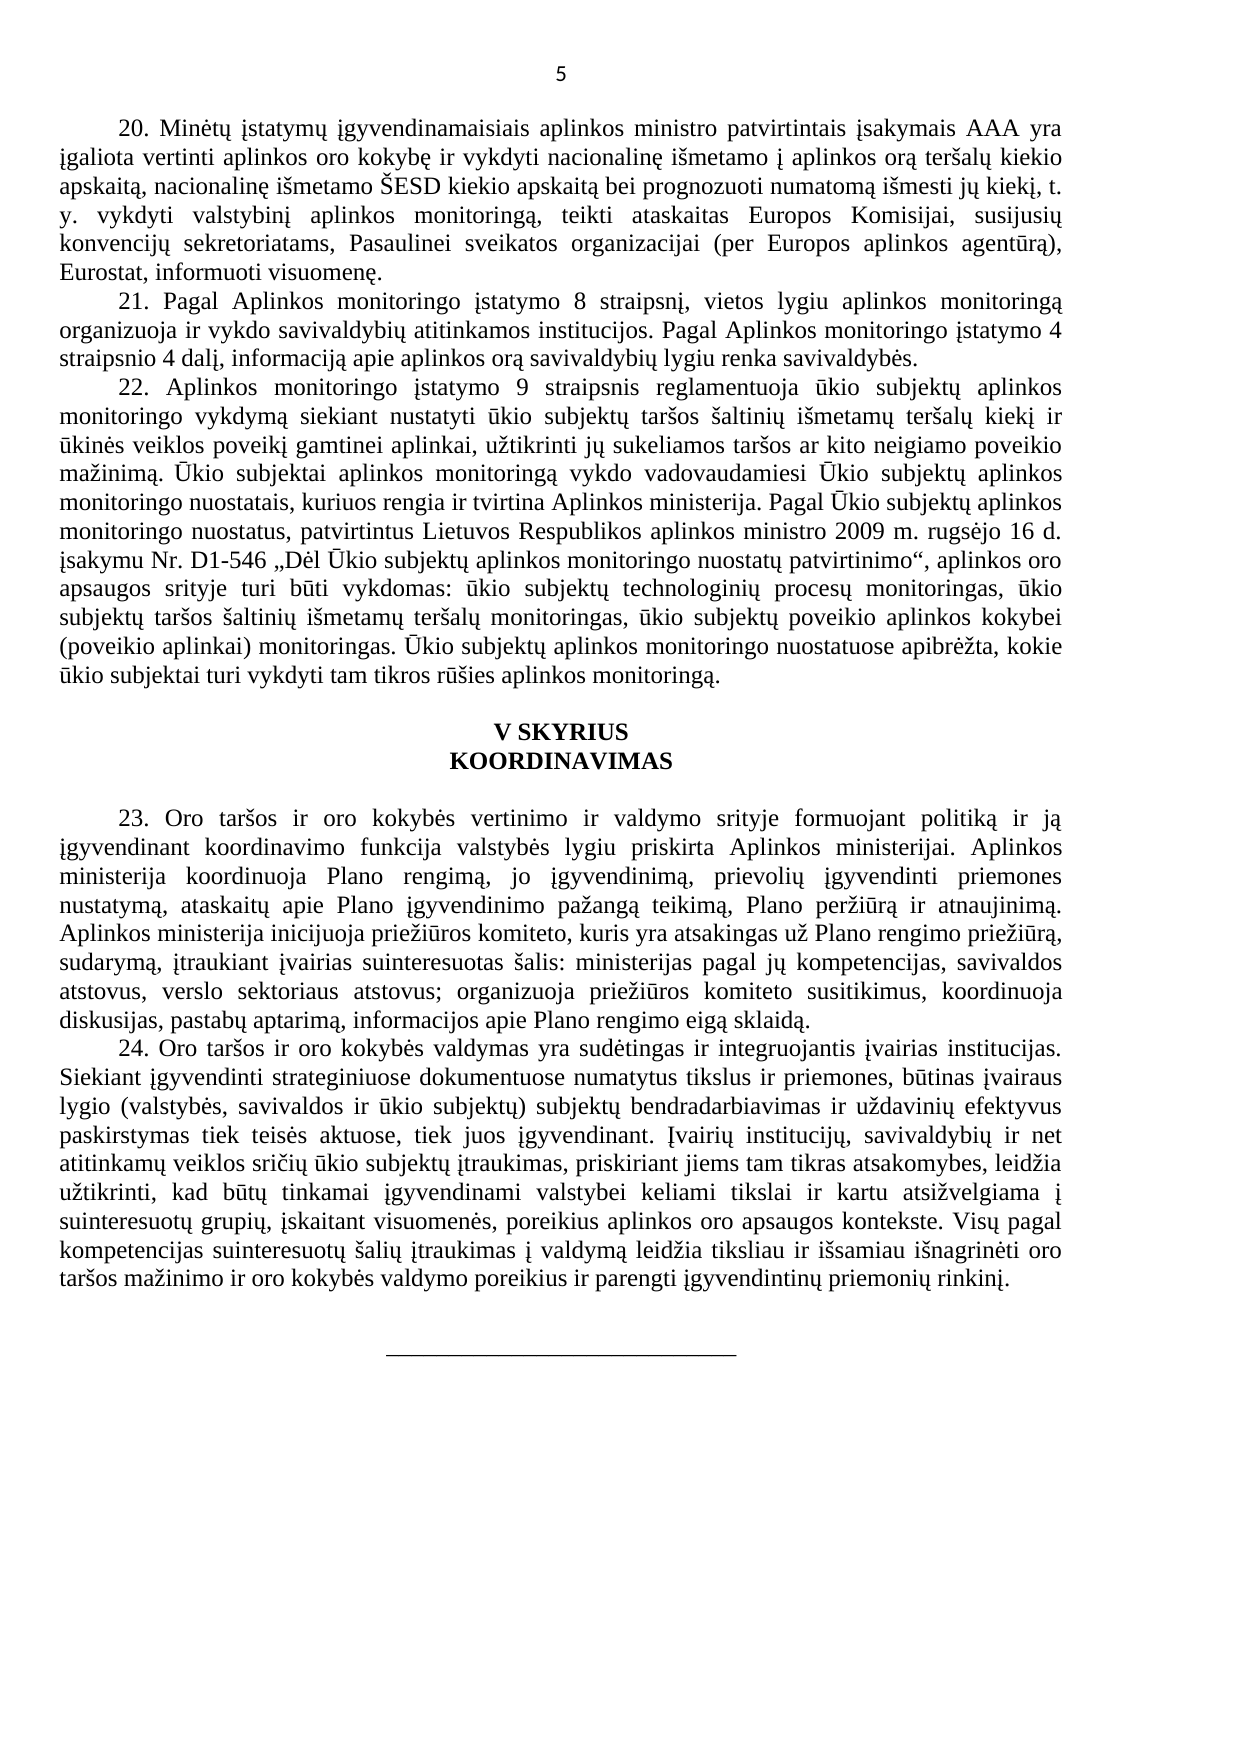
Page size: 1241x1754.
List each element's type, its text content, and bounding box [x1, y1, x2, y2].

subtitle KOORDINAVIMAS [59, 746, 1063, 775]
text 20. Minėtų įstatymų įgyvendinamaisiais aplinkos ministro patvirtintais įsakymais AAA yra įgaliota vertinti aplinkos oro kokybę ir vykdyti nacionalinę išmetamo į aplinkos orą teršalų kiekio apskaitą, nacionalinę išmetamo ŠESD kiekio apskaitą bei prognozuoti numatomą išmesti jų kiekį, t. y. vykdyti valstybinį aplinkos monitoringą, teikti ataskaitas Europos Komisijai, susijusių konvencijų sekretoriatams, Pasaulinei sveikatos organizacijai (per Europos aplinkos agentūrą), Eurostat, informuoti visuomenę. [59, 113, 1063, 286]
text 23. Oro taršos ir oro kokybės vertinimo ir valdymo srityje formuojant politiką ir ją įgyvendinant koordinavimo funkcija valstybės lygiu priskirta Aplinkos ministerijai. Aplinkos ministerija koordinuoja Plano rengimą, jo įgyvendinimą, prievolių įgyvendinti priemones nustatymą, ataskaitų apie Plano įgyvendinimo pažangą teikimą, Plano peržiūrą ir atnaujinimą. Aplinkos ministerija inicijuoja priežiūros komiteto, kuris yra atsakingas už Plano rengimo priežiūrą, sudarymą, įtraukiant įvairias suinteresuotas šalis: ministerijas pagal jų kompetencijas, savivaldos atstovus, verslo sektoriaus atstovus; organizuoja priežiūros komiteto susitikimus, koordinuoja diskusijas, pastabų aptarimą, informacijos apie Plano rengimo eigą sklaidą. [59, 803, 1063, 1033]
text 21. Pagal Aplinkos monitoringo įstatymo 8 straipsnį, vietos lygiu aplinkos monitoringą organizuoja ir vykdo savivaldybių atitinkamos institucijos. Pagal Aplinkos monitoringo įstatymo 4 straipsnio 4 dalį, informaciją apie aplinkos orą savivaldybių lygiu renka savivaldybės. [59, 286, 1063, 372]
text 22. Aplinkos monitoringo įstatymo 9 straipsnis reglamentuoja ūkio subjektų aplinkos monitoringo vykdymą siekiant nustatyti ūkio subjektų taršos šaltinių išmetamų teršalų kiekį ir ūkinės veiklos poveikį gamtinei aplinkai, užtikrinti jų sukeliamos taršos ar kito neigiamo poveikio mažinimą. Ūkio subjektai aplinkos monitoringą vykdo vadovaudamiesi Ūkio subjektų aplinkos monitoringo nuostatais, kuriuos rengia ir tvirtina Aplinkos ministerija. Pagal Ūkio subjektų aplinkos monitoringo nuostatus, patvirtintus Lietuvos Respublikos aplinkos ministro 2009 m. rugsėjo 16 d. įsakymu Nr. D1-546 „Dėl Ūkio subjektų aplinkos monitoringo nuostatų patvirtinimo“, aplinkos oro apsaugos srityje turi būti vykdomas: ūkio subjektų technologinių procesų monitoringas, ūkio subjektų taršos šaltinių išmetamų teršalų monitoringas, ūkio subjektų poveikio aplinkos kokybei (poveikio aplinkai) monitoringas. Ūkio subjektų aplinkos monitoringo nuostatuose apibrėžta, kokie ūkio subjektai turi vykdyti tam tikros rūšies aplinkos monitoringą. [59, 372, 1063, 688]
subtitle V SKYRIUS [59, 717, 1063, 746]
text 24. Oro taršos ir oro kokybės valdymas yra sudėtingas ir integruojantis įvairias institucijas. Siekiant įgyvendinti strateginiuose dokumentuose numatytus tikslus ir priemones, būtinas įvairaus lygio (valstybės, savivaldos ir ūkio subjektų) subjektų bendradarbiavimas ir uždavinių efektyvus paskirstymas tiek teisės aktuose, tiek juos įgyvendinant. Įvairių institucijų, savivaldybių ir net atitinkamų veiklos sričių ūkio subjektų įtraukimas, priskiriant jiems tam tikras atsakomybes, leidžia užtikrinti, kad būtų tinkamai įgyvendinami valstybei keliami tikslai ir kartu atsižvelgiama į suinteresuotų grupių, įskaitant visuomenės, poreikius aplinkos oro apsaugos kontekste. Visų pagal kompetencijas suinteresuotų šalių įtraukimas į valdymą leidžia tiksliau ir išsamiau išnagrinėti oro taršos mažinimo ir oro kokybės valdymo poreikius ir parengti įgyvendintinų priemonių rinkinį. [59, 1033, 1063, 1292]
text ____________________________ [59, 1321, 1063, 1358]
